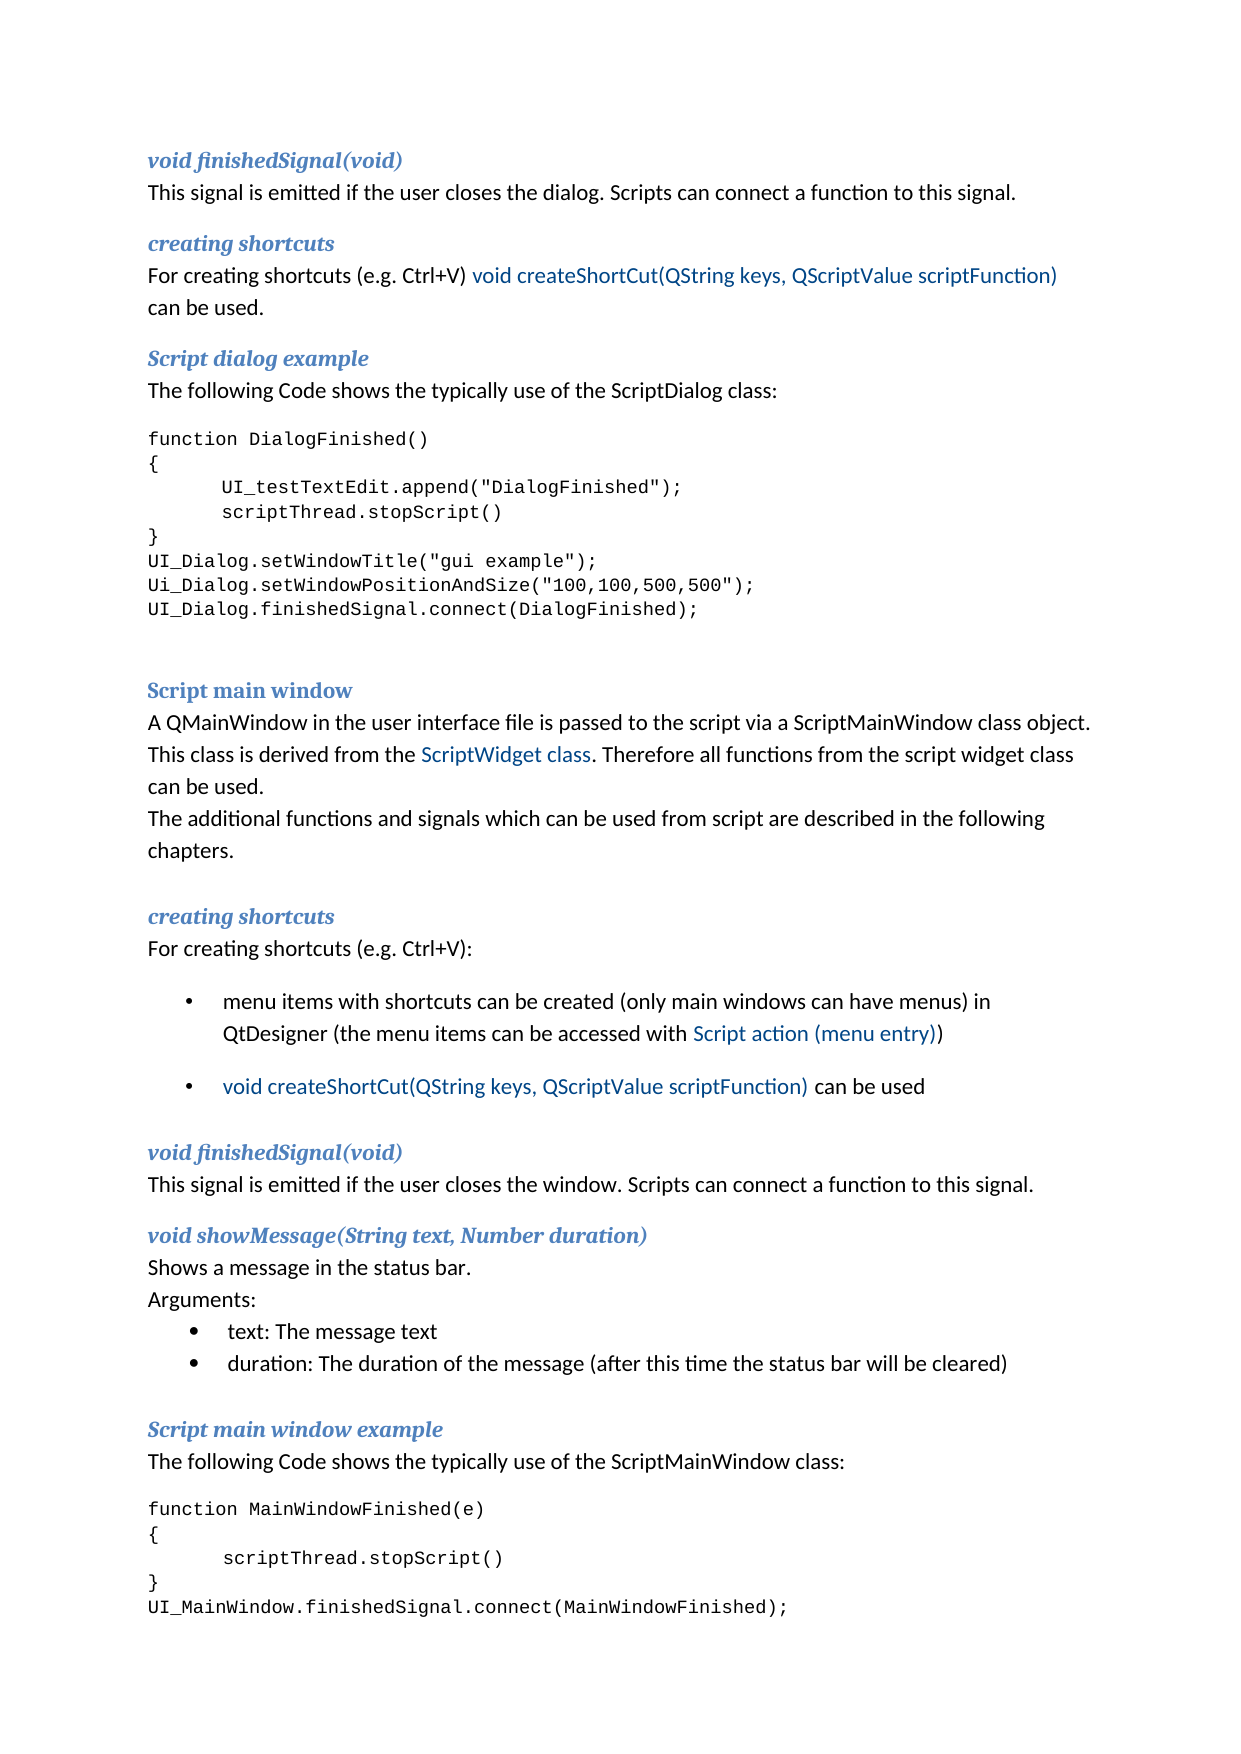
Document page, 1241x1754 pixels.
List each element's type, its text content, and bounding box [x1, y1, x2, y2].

list menu items with shortcuts can be created (only main windows can have menus) in QtDesigner (the menu items can be accessed with Script action (menu entry)) [185, 987, 1093, 1047]
list duration: The duration of the message (after this time the status bar will be cleared) [190, 1349, 1093, 1377]
subtitle creating shortcuts [148, 231, 1093, 257]
text UI_MainWindow.finishedSignal.connect(MainWindowFinished); [148, 1597, 1093, 1619]
text { [148, 1524, 1093, 1546]
text UI_Dialog.setWindowTitle("gui example"); [148, 551, 1093, 573]
subtitle creating shortcuts [148, 904, 1093, 930]
text function DialogFinished() [148, 429, 1093, 451]
text The following Code shows the typically use of the ScriptDialog class: [148, 376, 1093, 404]
text For creating shortcuts (e.g. Ctrl+V): [148, 934, 1093, 962]
text { [148, 454, 1093, 475]
list void createShortCut(QString keys, QScriptValue scriptFunction) can be used [185, 1072, 1093, 1100]
text This signal is emitted if the user closes the window. Scripts can connect a function to this signal. [148, 1170, 1093, 1198]
subtitle Script dialog example [148, 346, 1093, 373]
text UI_testTextEdit.append("DialogFinished"); [221, 478, 1093, 499]
text scriptThread.stopScript() [221, 503, 1093, 524]
subtitle Script main window example [148, 1417, 1093, 1443]
subtitle void finishedSignal(void) [148, 148, 1093, 174]
text This signal is emitted if the user closes the dialog. Scripts can connect a function to this signal. [148, 178, 1093, 206]
subtitle void showMessage(String text, Number duration) [148, 1223, 1093, 1249]
text The additional functions and signals which can be used from script are described in the following chapters. [148, 804, 1093, 864]
text Shows a message in the status bar. [148, 1253, 1093, 1281]
text Ui_Dialog.setWindowPositionAndSize("100,100,500,500"); [148, 576, 1093, 597]
text UI_Dialog.finishedSignal.connect(DialogFinished); [148, 600, 1093, 621]
text The following Code shows the typically use of the ScriptMainWindow class: [148, 1447, 1093, 1475]
text Arguments: [148, 1285, 1093, 1313]
text A QMainWindow in the user interface file is passed to the script via a ScriptMainWindow class object. This class is derived from the ScriptWidget class. Therefore all functions from the script widget class can be used. [148, 708, 1093, 800]
text scriptThread.stopScript() [148, 1549, 1093, 1570]
subtitle void finishedSignal(void) [148, 1139, 1093, 1166]
text } [148, 527, 1093, 548]
text } [148, 1573, 1093, 1594]
text For creating shortcuts (e.g. Ctrl+V) void createShortCut(QString keys, QScriptValue scriptFunction) can be used. [148, 261, 1093, 321]
text function MainWindowFinished(e) [148, 1500, 1093, 1521]
subtitle Script main window [148, 677, 1093, 704]
list text: The message text [190, 1317, 1093, 1345]
